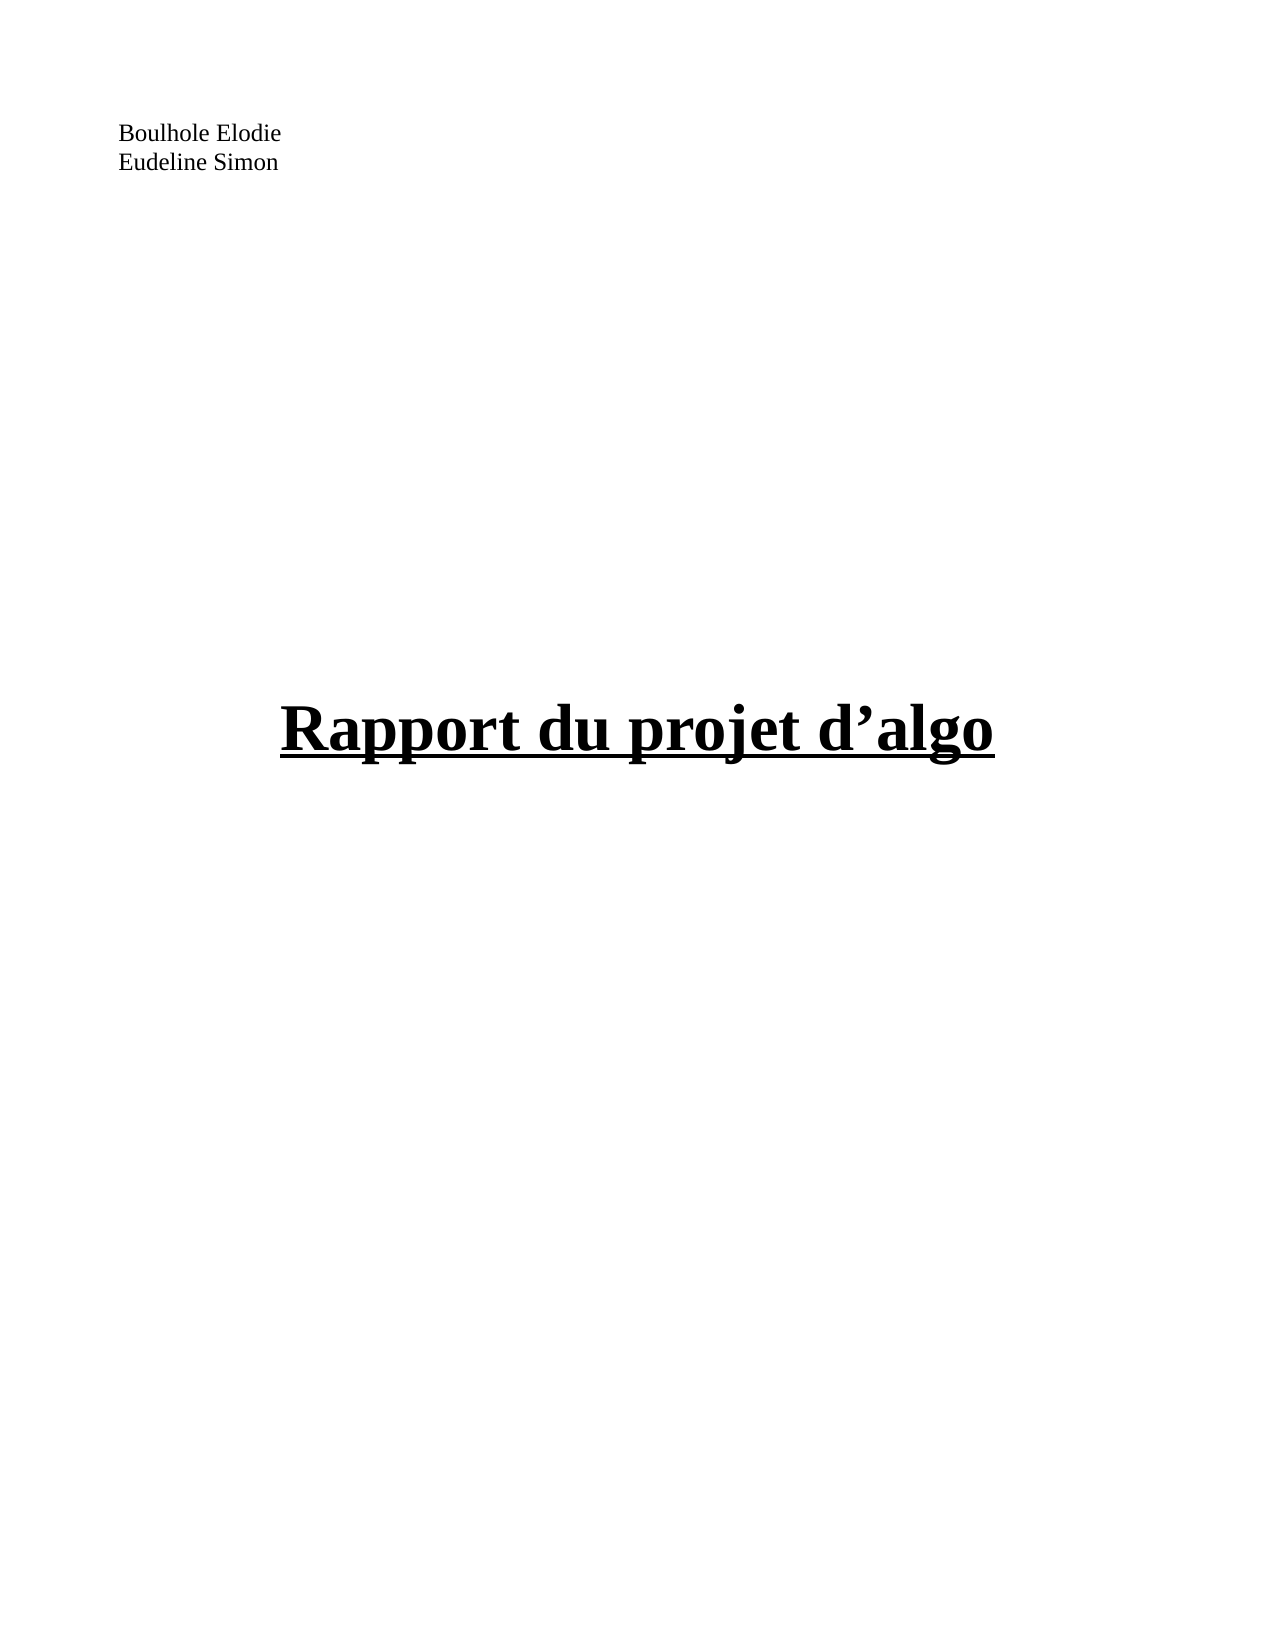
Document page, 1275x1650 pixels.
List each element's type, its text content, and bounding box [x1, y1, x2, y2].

text Rapport du projet d’algo [118, 688, 1157, 765]
text Eudeline Simon [118, 147, 1157, 176]
text Boulhole Elodie [118, 118, 1157, 147]
